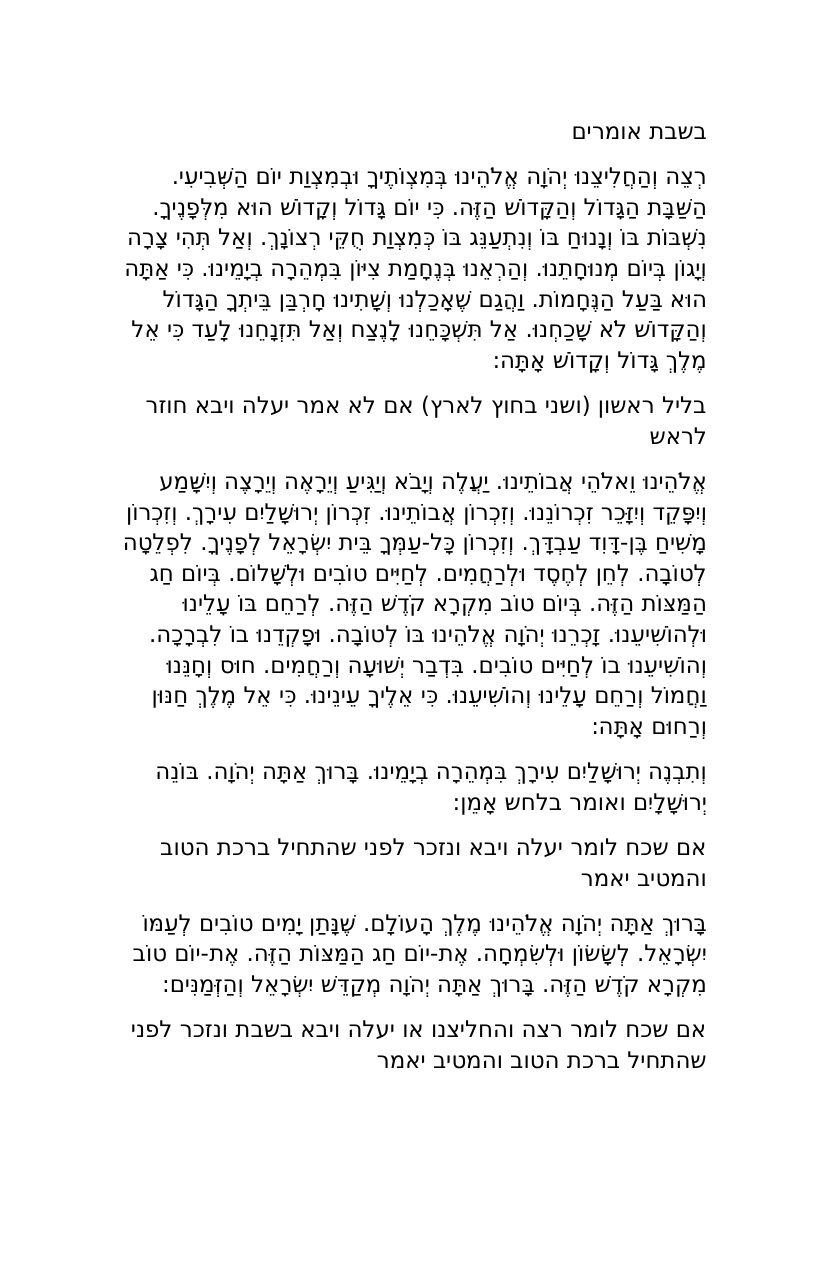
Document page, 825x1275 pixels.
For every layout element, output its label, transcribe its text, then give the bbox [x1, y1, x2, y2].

text רְצֵה וְהַחֲלִיצֵנוּ יְהֹוָה אֱלֹהֵינוּ בְּמִצְוֹתֶיךָ וּבְמִצְוַת יוֹם הַשְּׁבִיעִי. הַשַּׁבָּת הַגָּדוֹל וְהַקָּדוֹשׁ הַזֶּה. כִּי יוֹם גָּדוֹל וְקָדוֹשׁ הוּא מִלְּפָנֶיךָ. נִשְׁבּוֹת בּוֹ וְנָנוּחַ בּוֹ וְנִתְעַנֵּג בּוֹ כְּמִצְוַת חֻקֵּי רְצוֹנָךְ. וְאַל תְּהִי צָרָה וְיָגוֹן בְּיוֹם מְנוּחָתֵנוּ. וְהַרְאֵנוּ בְּנֶחָמַת צִיּוֹן בִּמְהֵרָה בְיָמֵינוּ. כִּי אַתָּה הוּא בַּעַל הַנֶּחָמוֹת. וַהֲגַם שֶׁאָכַלְנוּ וְשָׁתִינוּ חָרְבַּן בֵּיתְךָ הַגָּדוֹל וְהַקָּדוֹשׁ לֹא שָׁכַחְנוּ. אַל תִּשְׁכָּחֵנוּ לָנֶצַח וְאַל תִּזְנָחֵנוּ לָעַד כִּי אֵל מֶלֶךְ גָּדוֹל וְקָדוֹשׁ אָתָּה: [118, 163, 707, 374]
text בָּרוּךְ אַתָּה יְהֹוָה אֱלֹהֵינוּ מֶלֶךְ הָעוֹלָם. שֶׁנָּתַן יָמִים טוֹבִים לְעַמּוֹ יִשְׂרָאֵל. לְשָׂשׂוֹן וּלְשִׂמְחָה. אֶת-יוֹם חַג הַמַּצּוֹת הַזֶּה. אֶת-יוֹם טוֹב מִקְרָא קֹדֶשׁ הַזֶּה. בָּרוּךְ אַתָּה יְהֹוָה מְקַדֵּשׁ יִשְׂרָאֵל וְהַזְּמַנִּים: [118, 910, 707, 998]
text וְתִבְנֶה יְרוּשָׁלַיִם עִירָךְ בִּמְהֵרָה בְיָמֵינוּ. בָּרוּךְ אַתָּה יְהֹוָה. בּוֹנֵה יְרוּשָׁלָיִם ואומר בלחש אָמֵן: [118, 758, 707, 816]
text אֱלֹהֵינוּ וֵאלֹהֵי אֲבוֹתֵינוּ. יַעֲלֶה וְיָבֹא וְיַגִּיעַ וְיֵרָאֶה וְיֵרָצֶה וְיִשָּׁמַע וְיִפָּקֵד וְיִזָּכֵר זִכְרוֹנֵנוּ. וְזִכְרוֹן אֲבוֹתֵינוּ. זִכְרוֹן יְרוּשָׁלַיִם עִירָךְ. וְזִכְרוֹן מָשִׁיחַ בֶּן-דָּוִד עַבְדָּךְ. וְזִכְרוֹן כָּל-עַמְּךָ בֵּית יִשְׂרָאֵל לְפָנֶיךָ. לִפְלֵטָה לְטוֹבָה. לְחֵן לְחֶסֶד וּלְרַחֲמִים. לְחַיִּים טוֹבִים וּלְשָׁלוֹם. בְּיוֹם חַג הַמַּצּוֹת הַזֶּה. בְּיוֹם טוֹב מִקְרָא קֹדֶשׁ הַזֶּה. לְרַחֵם בּוֹ עָלֵינוּ וּלְהוֹשִׁיעֵנוּ. זָכְרֵנוּ יְהֹוָה אֱלֹהֵינוּ בּוֹ לְטוֹבָה. וּפָקְדֵנוּ בוֹ לִבְרָכָה. וְהוֹשִׁיעֵנוּ בוֹ לְחַיִּים טוֹבִים. בִּדְבַר יְשׁוּעָה וְרַחֲמִים. חוּס וְחָנֵּנוּ וַחֲמוֹל וְרַחֵם עָלֵינוּ וְהוֹשִׁיעֵנוּ. כִּי אֵלֶיךָ עֵינֵינוּ. כִּי אֵל מֶלֶךְ חַנּוּן וְרַחוּם אָתָּה: [118, 468, 707, 740]
text בשבת אומרים [118, 118, 707, 145]
text אם שכח לומר רצה והחליצנו או יעלה ויבא בשבת ונזכר לפני שהתחיל ברכת הטוב והמטיב יאמר [118, 1016, 707, 1074]
text בליל ראשון (ושני בחוץ לארץ) אם לא אמר יעלה ויבא חוזר לראש [118, 392, 707, 449]
text אם שכח לומר יעלה ויבא ונזכר לפני שהתחיל ברכת הטוב והמטיב יאמר [118, 834, 707, 891]
